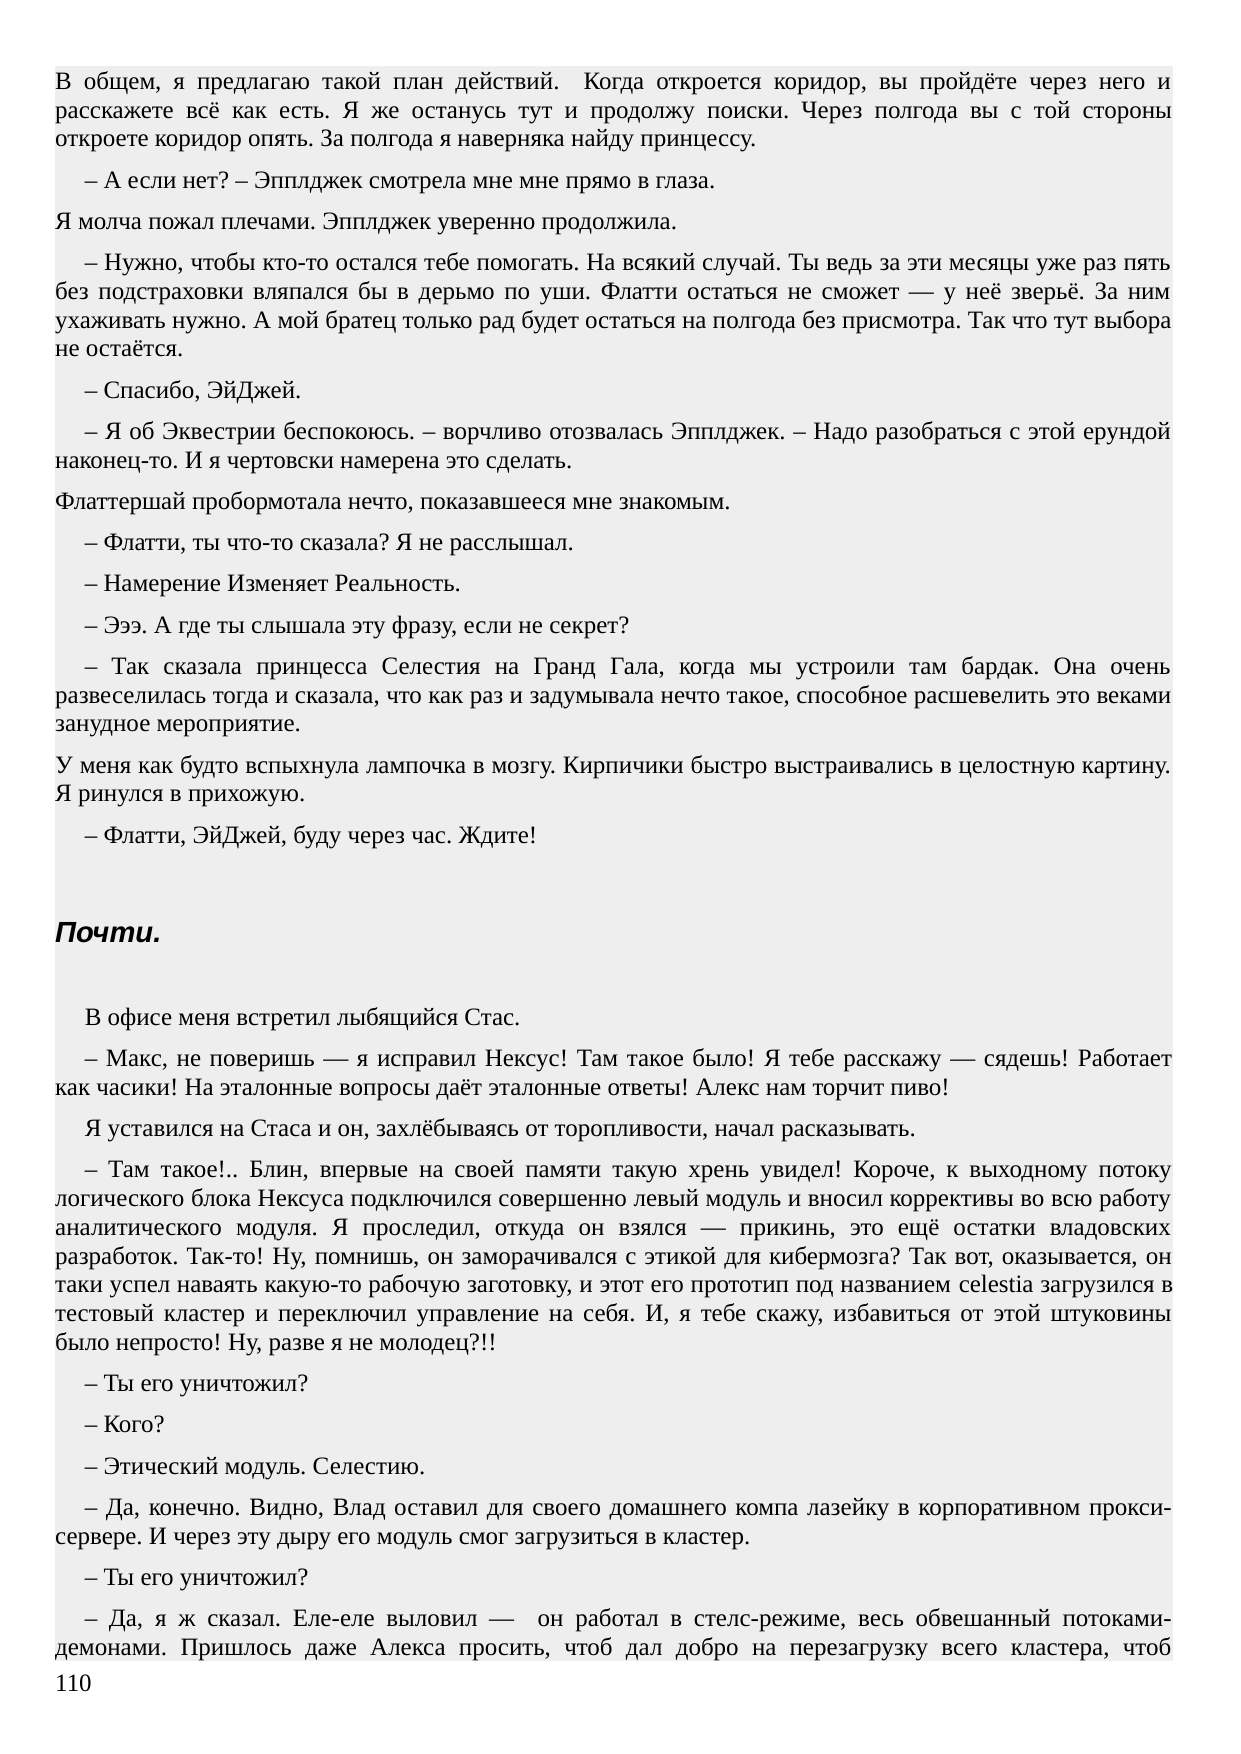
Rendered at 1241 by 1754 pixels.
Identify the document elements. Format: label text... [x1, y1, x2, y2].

text – Эээ. А где ты слышала эту фразу, если не секрет? [55, 610, 1173, 638]
text – Этический модуль. Селестию. [55, 1451, 1173, 1479]
list Флаттершай пробормотала нечто, показавшееся мне знакомым. [55, 486, 1173, 515]
text – А если нет? – Эпплджек смотрела мне мне прямо в глаза. [55, 165, 1173, 193]
text – Ты его уничтожил? [55, 1562, 1173, 1591]
text – Кого? [55, 1409, 1173, 1438]
text Я уставился на Стаса и он, захлёбываясь от торопливости, начал расказывать. [55, 1113, 1173, 1142]
text – Там такое!.. Блин, впервые на своей памяти такую хрень увидел! Короче, к выходному потоку логического блока Нексуса подключился совершенно левый модуль и вносил коррективы во всю работу аналитического модуля. Я проследил, откуда он взялся — прикинь, это ещё остатки владовских разработок. Так-то! Ну, помнишь, он заморачивался с этикой для кибермозга? Так вот, оказывается, он таки успел наваять какую-то рабочую заготовку, и этот его прототип под названием celestia загрузился в тестовый кластер и переключил управление на себя. И, я тебе скажу, избавиться от этой штуковины было непросто! Ну, разве я не молодец?!! [55, 1154, 1173, 1356]
list У меня как будто вспыхнула лампочка в мозгу. Кирпичики быстро выстраивались в целостную картину. Я ринулся в прихожую. [55, 750, 1173, 807]
text – Намерение Изменяет Реальность. [55, 568, 1173, 597]
text – Спасибо, ЭйДжей. [55, 375, 1173, 403]
text – Да, конечно. Видно, Влад оставил для своего домашнего компа лазейку в корпоративном прокси-сервере. И через эту дыру его модуль смог загрузиться в кластер. [55, 1492, 1173, 1549]
subtitle Почти. [55, 915, 1173, 948]
text – Ты его уничтожил? [55, 1368, 1173, 1397]
text – Я об Эквестрии беспокоюсь. – ворчливо отозвалась Эпплджек. – Надо разобраться с этой ерундой наконец-то. И я чертовски намерена это сделать. [55, 416, 1173, 473]
text – Да, я ж сказал. Еле-еле выловил — он работал в стелс-режиме, весь обвешанный потоками-демонами. Пришлось даже Алекса просить, чтоб дал добро на перезагрузку всего кластера, чтоб [55, 1603, 1173, 1661]
text – Флатти, ЭйДжей, буду через час. Ждите! [55, 820, 1173, 848]
text В офисе меня встретил лыбящийся Стас. [55, 1002, 1173, 1031]
text – Флатти, ты что-то сказала? Я не расслышал. [55, 527, 1173, 556]
list Я молча пожал плечами. Эпплджек уверенно продолжила. [55, 206, 1173, 235]
text – Так сказала принцесса Селестия на Гранд Гала, когда мы устроили там бардак. Она очень развеселилась тогда и сказала, что как раз и задумывала нечто такое, способное расшевелить это веками занудное мероприятие. [55, 651, 1173, 737]
text – Нужно, чтобы кто-то остался тебе помогать. На всякий случай. Ты ведь за эти месяцы уже раз пять без подстраховки вляпался бы в дерьмо по уши. Флатти остаться не сможет — у неё зверьё. За ним ухаживать нужно. А мой братец только рад будет остаться на полгода без присмотра. Так что тут выбора не остаётся. [55, 247, 1173, 362]
list В общем, я предлагаю такой план действий. Когда откроется коридор, вы пройдёте через него и расскажете всё как есть. Я же останусь тут и продолжу поиски. Через полгода вы с той стороны откроете коридор опять. За полгода я наверняка найду принцессу. [55, 66, 1173, 152]
text – Макс, не поверишь — я исправил Нексус! Там такое было! Я тебе расскажу — сядешь! Работает как часики! На эталонные вопросы даёт эталонные ответы! Алекс нам торчит пиво! [55, 1043, 1173, 1101]
